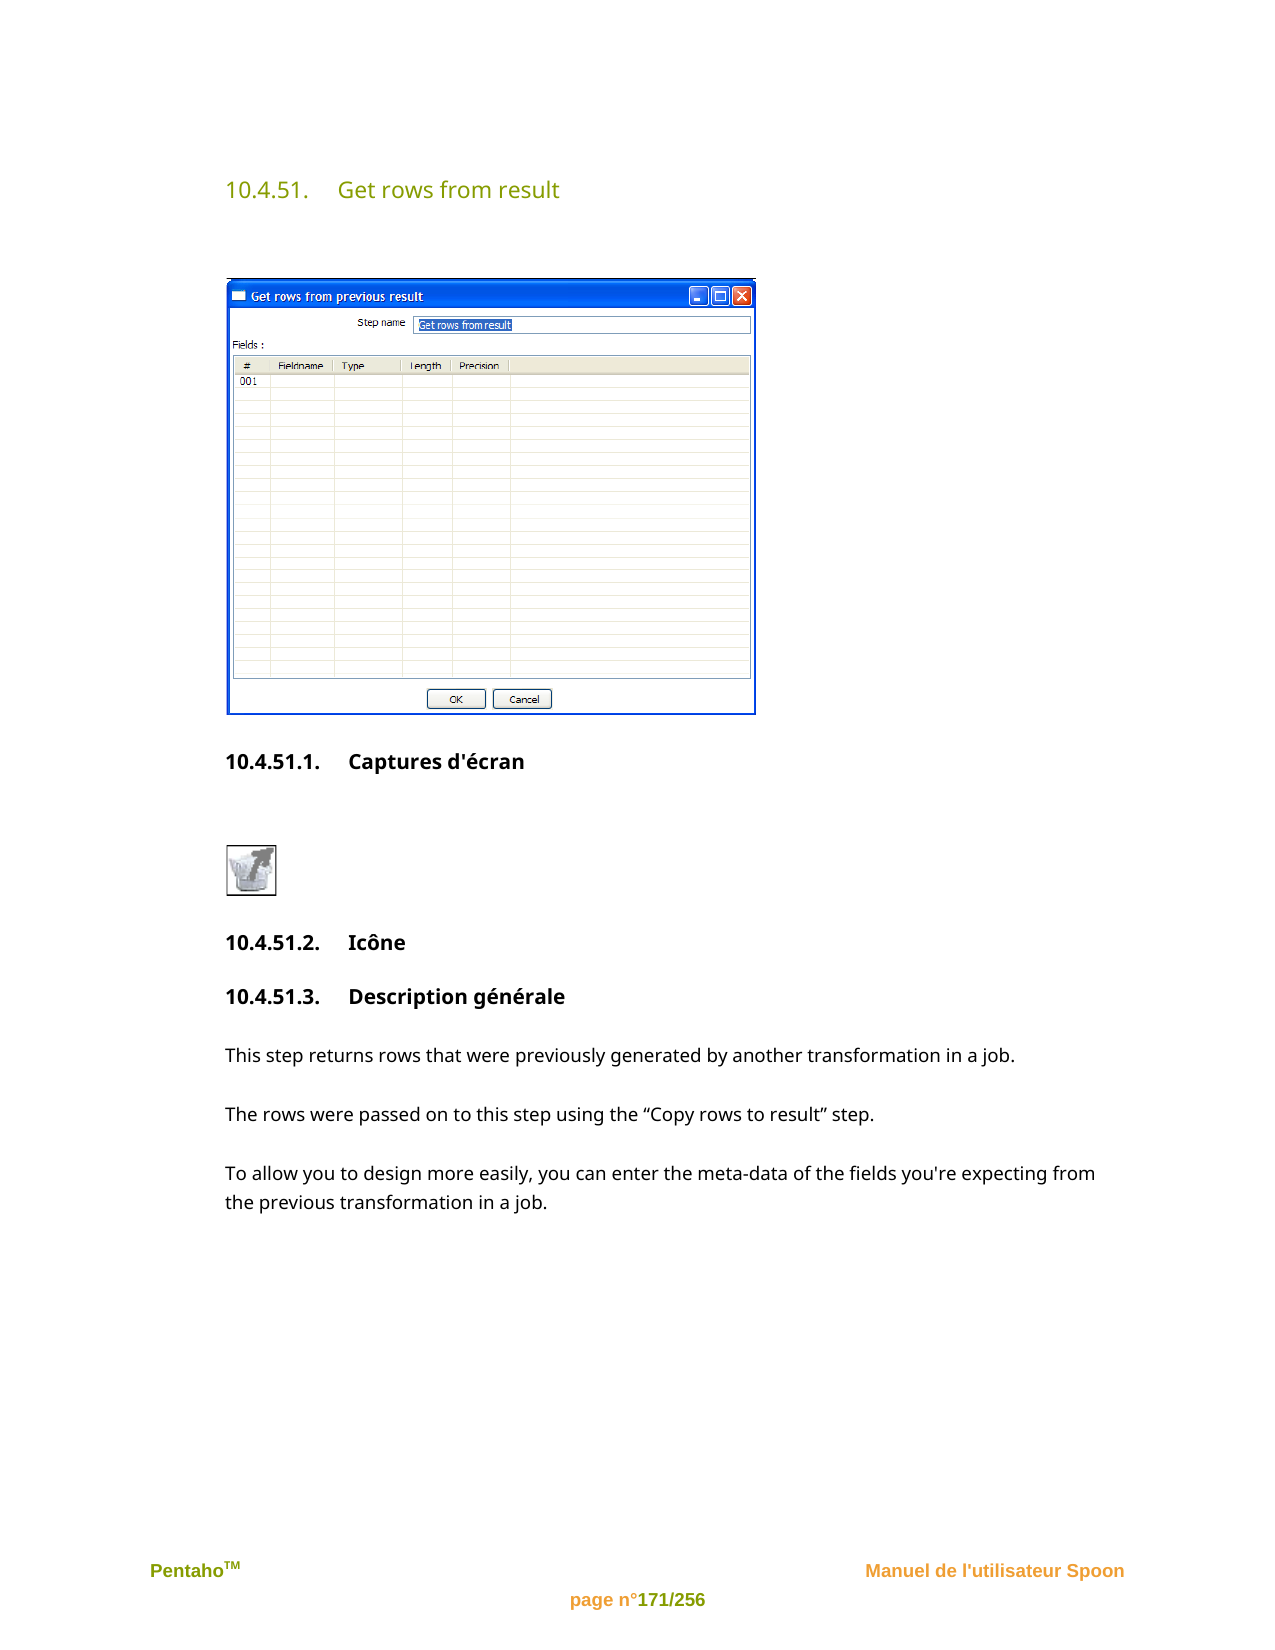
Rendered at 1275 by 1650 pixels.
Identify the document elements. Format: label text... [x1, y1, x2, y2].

text To allow you to design more easily, you can enter the meta-data of the fields you're expecting from the previous transformation in a job. [225, 1157, 1125, 1215]
subtitle Description générale [225, 981, 1125, 1010]
subtitle Get rows from result [225, 175, 1125, 204]
subtitle Captures d'écran [225, 229, 1125, 775]
text This step returns rows that were previously generated by another transformation in a job. [225, 1039, 1125, 1068]
picture [226, 845, 277, 896]
text The rows were passed on to this step using the “Copy rows to result” step. [225, 1098, 1125, 1127]
subtitle Icône [225, 800, 1125, 956]
